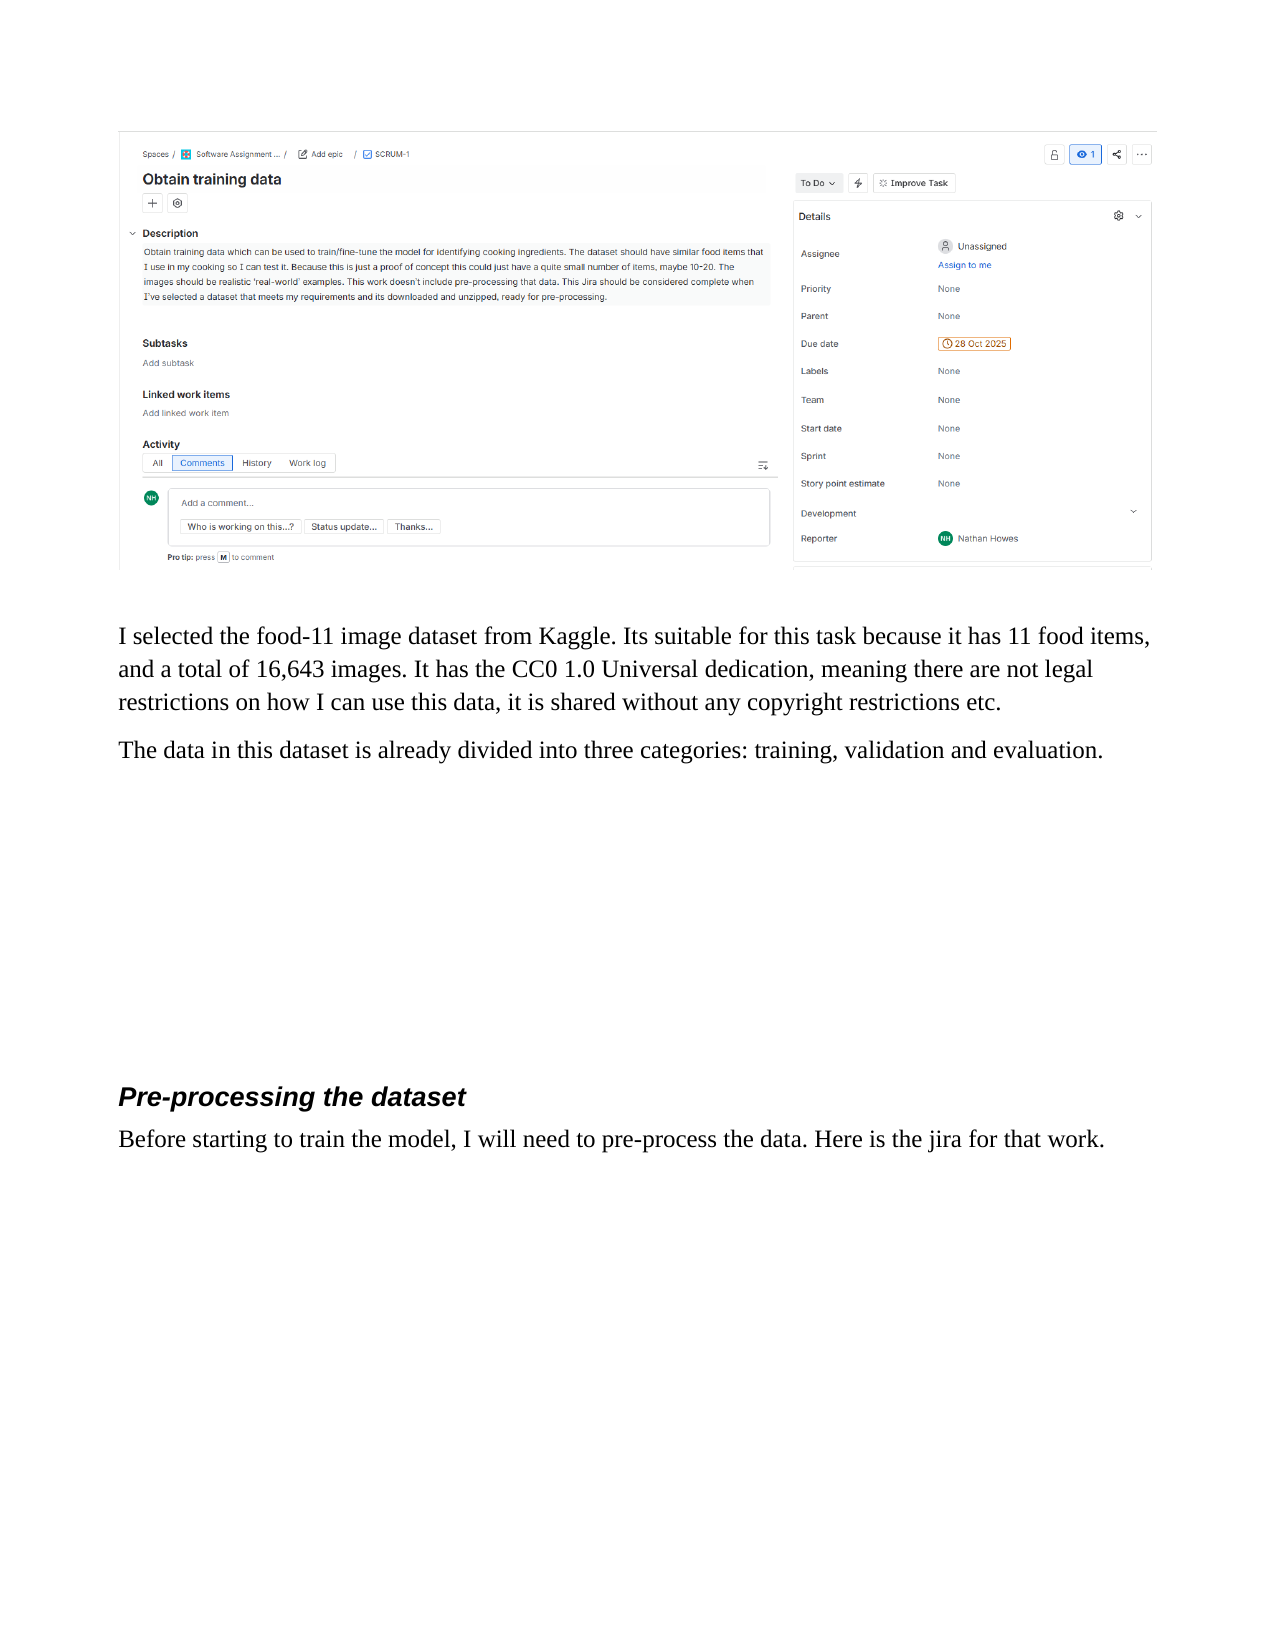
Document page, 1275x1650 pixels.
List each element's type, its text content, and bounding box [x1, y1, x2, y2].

text The data in this dataset is already divided into three categories: training, validation and evaluation. [118, 735, 1157, 763]
text Before starting to train the model, I will need to pre-process the data. Here is the jira for that work. [118, 1124, 1157, 1153]
subtitle Pre-processing the dataset [118, 1081, 1157, 1112]
text I selected the food-11 image dataset from Kaggle. Its suitable for this task because it has 11 food items, and a total of 16,643 images. It has the CC0 1.0 Universal dedication, meaning there are not legal restrictions on how I can use this data, it is shared without any copyright restrictions etc. [118, 621, 1157, 716]
picture [118, 131, 1157, 570]
